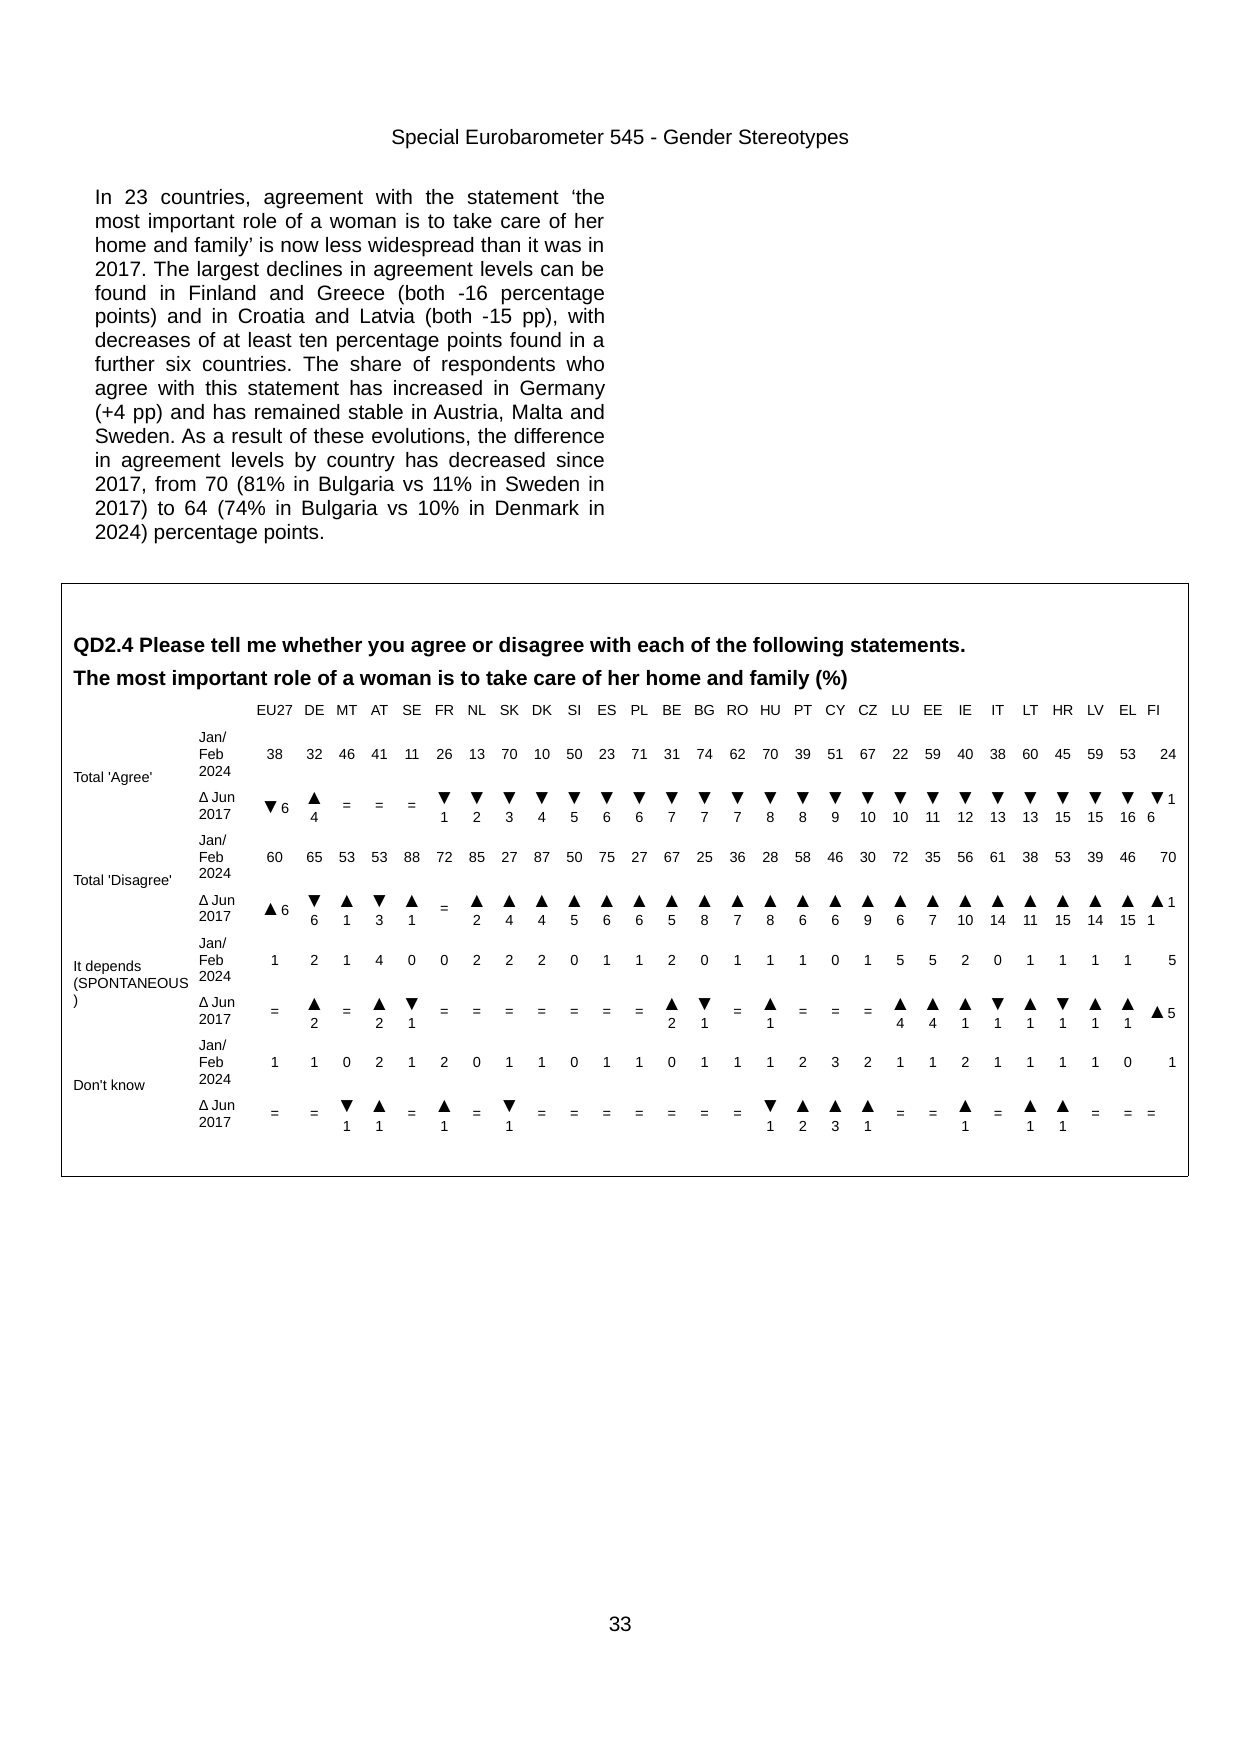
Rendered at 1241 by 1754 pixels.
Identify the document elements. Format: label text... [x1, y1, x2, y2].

table_cell ▼15 [1079, 782, 1111, 829]
table_cell ▲1 [396, 885, 428, 931]
table_cell = [428, 885, 461, 931]
table_cell DE [298, 694, 331, 726]
table_cell DK [526, 694, 558, 726]
table_cell LT [1014, 694, 1046, 726]
table_cell ▲5 [558, 885, 591, 931]
table_cell 1 [1046, 931, 1079, 988]
table_cell Jan/Feb 2024 [196, 829, 251, 885]
table_cell ▲15 [1111, 885, 1144, 931]
table_cell ▼13 [981, 782, 1014, 829]
table_cell = [363, 782, 396, 829]
table_cell ▲6 [623, 885, 656, 931]
table_cell 1 [1144, 1034, 1179, 1090]
table_cell SE [396, 694, 428, 726]
table_cell 2 [949, 931, 981, 988]
table_cell = [331, 782, 363, 829]
table_cell 24 [1144, 726, 1179, 782]
table_cell 27 [623, 829, 656, 885]
table_cell ▲4 [298, 782, 331, 829]
table_cell 58 [786, 829, 819, 885]
table_cell 46 [1111, 829, 1144, 885]
table_cell SI [558, 694, 591, 726]
table_cell 31 [656, 726, 688, 782]
table_cell IT [981, 694, 1014, 726]
table_cell ▲4 [493, 885, 526, 931]
table_cell = [428, 988, 461, 1034]
table_cell ▲2 [786, 1090, 819, 1137]
table_cell ▲11 [1144, 885, 1179, 931]
table_cell LU [884, 694, 916, 726]
table_cell Total 'Disagree' [70, 829, 196, 931]
table_cell 67 [851, 726, 884, 782]
table_cell It depends (SPONTANEOUS) [70, 931, 196, 1034]
table_cell 28 [754, 829, 786, 885]
table_cell ▼1 [428, 782, 461, 829]
table_cell 41 [363, 726, 396, 782]
table_cell 46 [331, 726, 363, 782]
table_cell ▼13 [1014, 782, 1046, 829]
table_cell 1 [1111, 931, 1144, 988]
table_cell 1 [981, 1034, 1014, 1090]
table_cell = [623, 988, 656, 1034]
table_cell ▼16 [1111, 782, 1144, 829]
table_cell ▼1 [688, 988, 721, 1034]
table_cell ▲9 [851, 885, 884, 931]
table_cell 0 [558, 931, 591, 988]
table_cell ▼5 [558, 782, 591, 829]
table_cell 53 [1046, 829, 1079, 885]
table_cell ▲1 [1014, 988, 1046, 1034]
table_cell 2 [851, 1034, 884, 1090]
table_cell ▼1 [493, 1090, 526, 1137]
table_cell 2 [949, 1034, 981, 1090]
table_cell ▲6 [786, 885, 819, 931]
table_cell 10 [526, 726, 558, 782]
table_cell 2 [363, 1034, 396, 1090]
table_cell 39 [1079, 829, 1111, 885]
table_cell 2 [461, 931, 493, 988]
table_cell ▼7 [721, 782, 754, 829]
table_cell 0 [656, 1034, 688, 1090]
table_cell LV [1079, 694, 1111, 726]
table_cell = [251, 988, 298, 1034]
table_cell = [721, 1090, 754, 1137]
table_cell 2 [656, 931, 688, 988]
table_cell 25 [688, 829, 721, 885]
table_cell 72 [428, 829, 461, 885]
table_cell = [461, 1090, 493, 1137]
table_cell 0 [461, 1034, 493, 1090]
table_cell 3 [819, 1034, 851, 1090]
table_cell ▲2 [298, 988, 331, 1034]
table_cell = [819, 988, 851, 1034]
table_cell 1 [623, 931, 656, 988]
table_cell 0 [331, 1034, 363, 1090]
table_cell = [1079, 1090, 1111, 1137]
table_header QD2.4 Please tell me whether you agree or disagree with each of the following statements. [70, 629, 1179, 661]
table_cell 1 [688, 1034, 721, 1090]
table_cell FR [428, 694, 461, 726]
table_cell 0 [1111, 1034, 1144, 1090]
table_cell SK [493, 694, 526, 726]
table_cell 1 [884, 1034, 916, 1090]
table_cell ▲6 [819, 885, 851, 931]
table_cell ▲2 [363, 988, 396, 1034]
table_cell ▼7 [688, 782, 721, 829]
table_cell ▲10 [949, 885, 981, 931]
table_cell 51 [819, 726, 851, 782]
table_cell ▲6 [251, 885, 298, 931]
table_cell 59 [916, 726, 949, 782]
table_cell ▲7 [721, 885, 754, 931]
table_cell 13 [461, 726, 493, 782]
table_cell ▼6 [591, 782, 623, 829]
table_cell MT [331, 694, 363, 726]
table_cell 22 [884, 726, 916, 782]
table_cell 62 [721, 726, 754, 782]
table_cell = [526, 1090, 558, 1137]
table_cell The most important role of a woman is to take care of her home and family (%) [70, 661, 1179, 694]
table_cell 5 [884, 931, 916, 988]
table_cell ES [591, 694, 623, 726]
table_cell = [1111, 1090, 1144, 1137]
table_cell 36 [721, 829, 754, 885]
table_cell 2 [786, 1034, 819, 1090]
table_cell 1 [786, 931, 819, 988]
table_cell ▼6 [623, 782, 656, 829]
table_cell ▼12 [949, 782, 981, 829]
table_cell 87 [526, 829, 558, 885]
table_cell 4 [363, 931, 396, 988]
table_cell 32 [298, 726, 331, 782]
table_cell = [591, 1090, 623, 1137]
table_cell = [331, 988, 363, 1034]
table_cell Don't know [70, 1034, 196, 1137]
table_cell ▲1 [331, 885, 363, 931]
table_cell = [623, 1090, 656, 1137]
table_cell 38 [1014, 829, 1046, 885]
table_cell ▼3 [493, 782, 526, 829]
table_cell 1 [1014, 1034, 1046, 1090]
table_cell 27 [493, 829, 526, 885]
table_cell Jan/Feb 2024 [196, 1034, 251, 1090]
table_cell Jan/Feb 2024 [196, 931, 251, 988]
table_cell 74 [688, 726, 721, 782]
table_cell 5 [916, 931, 949, 988]
table_cell Δ Jun 2017 [196, 782, 251, 829]
table_cell 0 [688, 931, 721, 988]
table_cell 71 [623, 726, 656, 782]
table_cell 1 [1014, 931, 1046, 988]
table_cell 60 [251, 829, 298, 885]
table_cell ▲2 [656, 988, 688, 1034]
table_cell 1 [251, 1034, 298, 1090]
table_cell 35 [916, 829, 949, 885]
table_cell ▲1 [1111, 988, 1144, 1034]
table_cell ▼8 [786, 782, 819, 829]
table_cell 38 [981, 726, 1014, 782]
table_cell 30 [851, 829, 884, 885]
table_cell ▼10 [851, 782, 884, 829]
table_cell ▼16 [1144, 782, 1179, 829]
table_cell ▲1 [1046, 1090, 1079, 1137]
table_cell 0 [981, 931, 1014, 988]
table_cell IE [949, 694, 981, 726]
table_cell ▲11 [1014, 885, 1046, 931]
table_cell ▼2 [461, 782, 493, 829]
table_cell 56 [949, 829, 981, 885]
table_cell 53 [1111, 726, 1144, 782]
table_cell ▼9 [819, 782, 851, 829]
table_cell 59 [1079, 726, 1111, 782]
table_cell = [656, 1090, 688, 1137]
table_cell ▼3 [363, 885, 396, 931]
table_cell EE [916, 694, 949, 726]
table_cell = [981, 1090, 1014, 1137]
table_cell ▲1 [754, 988, 786, 1034]
table_cell RO [721, 694, 754, 726]
table_cell = [1144, 1090, 1179, 1137]
table_cell ▲1 [428, 1090, 461, 1137]
table_cell = [851, 988, 884, 1034]
table_cell CZ [851, 694, 884, 726]
table_cell ▼1 [1046, 988, 1079, 1034]
table_cell [70, 694, 196, 726]
table_cell EU27 [251, 694, 298, 726]
table_cell 85 [461, 829, 493, 885]
table_cell 1 [623, 1034, 656, 1090]
table_cell Δ Jun 2017 [196, 1090, 251, 1137]
table_cell 1 [754, 1034, 786, 1090]
table_cell 1 [526, 1034, 558, 1090]
table_cell = [396, 782, 428, 829]
table_cell BE [656, 694, 688, 726]
table_cell = [493, 988, 526, 1034]
table_cell ▲1 [949, 1090, 981, 1137]
table_cell 70 [754, 726, 786, 782]
table_cell 1 [396, 1034, 428, 1090]
table_cell 38 [251, 726, 298, 782]
table_cell = [591, 988, 623, 1034]
table_cell ▲7 [916, 885, 949, 931]
table_cell = [558, 988, 591, 1034]
table_cell ▼11 [916, 782, 949, 829]
table_cell 1 [331, 931, 363, 988]
table_cell ▼10 [884, 782, 916, 829]
table_cell = [721, 988, 754, 1034]
table_cell 0 [819, 931, 851, 988]
table_cell ▼7 [656, 782, 688, 829]
table_cell 2 [526, 931, 558, 988]
table_cell 60 [1014, 726, 1046, 782]
table_cell = [526, 988, 558, 1034]
table_cell ▲14 [1079, 885, 1111, 931]
table_cell PT [786, 694, 819, 726]
table_cell = [298, 1090, 331, 1137]
table_cell ▼6 [298, 885, 331, 931]
table_cell ▼6 [251, 782, 298, 829]
table_cell Δ Jun 2017 [196, 988, 251, 1034]
table_cell 1 [851, 931, 884, 988]
table_cell 39 [786, 726, 819, 782]
table_cell ▲6 [591, 885, 623, 931]
table_cell 0 [428, 931, 461, 988]
table_cell NL [461, 694, 493, 726]
table_cell = [688, 1090, 721, 1137]
table_cell 50 [558, 726, 591, 782]
table_cell ▲4 [916, 988, 949, 1034]
table_cell ▲3 [819, 1090, 851, 1137]
table_cell PL [623, 694, 656, 726]
table_cell 1 [916, 1034, 949, 1090]
table_cell ▼1 [396, 988, 428, 1034]
table_cell 1 [1079, 1034, 1111, 1090]
table_cell ▲1 [1079, 988, 1111, 1034]
table_cell 11 [396, 726, 428, 782]
table_cell ▲4 [526, 885, 558, 931]
table_cell Jan/Feb 2024 [196, 726, 251, 782]
table_cell ▼1 [331, 1090, 363, 1137]
table_cell 1 [1079, 931, 1111, 988]
table_cell Total 'Agree' [70, 726, 196, 829]
table_cell 72 [884, 829, 916, 885]
table_cell 1 [721, 931, 754, 988]
table_cell ▼15 [1046, 782, 1079, 829]
table_cell [196, 694, 251, 726]
table_cell 23 [591, 726, 623, 782]
table_cell 5 [1144, 931, 1179, 988]
table_cell 46 [819, 829, 851, 885]
table_cell 2 [493, 931, 526, 988]
table_cell 1 [754, 931, 786, 988]
table_cell = [396, 1090, 428, 1137]
table_cell 61 [981, 829, 1014, 885]
table_cell CY [819, 694, 851, 726]
table_cell 26 [428, 726, 461, 782]
table_cell ▲4 [884, 988, 916, 1034]
table_cell FI [1144, 694, 1179, 726]
table_cell ▲15 [1046, 885, 1079, 931]
table_cell ▲5 [656, 885, 688, 931]
table_cell 53 [331, 829, 363, 885]
table_cell 40 [949, 726, 981, 782]
table_cell = [558, 1090, 591, 1137]
table_cell ▲1 [851, 1090, 884, 1137]
table_cell = [916, 1090, 949, 1137]
table_cell 1 [591, 931, 623, 988]
table_cell 0 [558, 1034, 591, 1090]
table_cell HR [1046, 694, 1079, 726]
table_cell ▲5 [1144, 988, 1179, 1034]
table_cell 65 [298, 829, 331, 885]
text In 23 countries, agreement with the statement ‘the most important role of a woman is to take care of her home and family’ is now less widespread than it was in 2017. The largest declines in agreement levels can be found in Finland and Greece (both -16 percentage points) and in Croatia and Latvia (both -15 pp), with decreases of at least ten percentage points found in a further six countries. The share of respondents who agree with this statement has increased in Germany (+4 pp) and has remained stable in Austria, Malta and Sweden. As a result of these evolutions, the difference in agreement levels by country has decreased since 2017, from 70 (81% in Bulgaria vs 11% in Sweden in 2017) to 64 (74% in Bulgaria vs 10% in Denmark in 2024) percentage points. [94, 184, 605, 544]
table_cell 1 [591, 1034, 623, 1090]
table_cell ▼1 [981, 988, 1014, 1034]
table_cell 45 [1046, 726, 1079, 782]
table_cell 0 [396, 931, 428, 988]
table_cell ▲14 [981, 885, 1014, 931]
table_cell HU [754, 694, 786, 726]
table_cell 75 [591, 829, 623, 885]
table_cell EL [1111, 694, 1144, 726]
table_cell = [884, 1090, 916, 1137]
table_cell ▲1 [949, 988, 981, 1034]
table_cell 1 [298, 1034, 331, 1090]
table_cell 70 [1144, 829, 1179, 885]
table_cell 88 [396, 829, 428, 885]
table_cell 50 [558, 829, 591, 885]
table_cell AT [363, 694, 396, 726]
table_cell = [461, 988, 493, 1034]
table_cell BG [688, 694, 721, 726]
table_cell = [786, 988, 819, 1034]
table_cell 70 [493, 726, 526, 782]
table_cell ▲8 [754, 885, 786, 931]
table_cell 53 [363, 829, 396, 885]
table_cell = [251, 1090, 298, 1137]
table_cell 67 [656, 829, 688, 885]
table_cell ▲6 [884, 885, 916, 931]
table_cell 1 [721, 1034, 754, 1090]
table_cell 2 [428, 1034, 461, 1090]
table_cell ▼1 [754, 1090, 786, 1137]
table_cell 2 [298, 931, 331, 988]
table_cell ▲8 [688, 885, 721, 931]
table_cell 1 [251, 931, 298, 988]
table_cell ▲1 [363, 1090, 396, 1137]
table_cell 1 [493, 1034, 526, 1090]
table_cell ▼8 [754, 782, 786, 829]
table_cell 1 [1046, 1034, 1079, 1090]
table_cell ▲1 [1014, 1090, 1046, 1137]
table_cell ▼4 [526, 782, 558, 829]
table_cell Δ Jun 2017 [196, 885, 251, 931]
table_cell ▲2 [461, 885, 493, 931]
